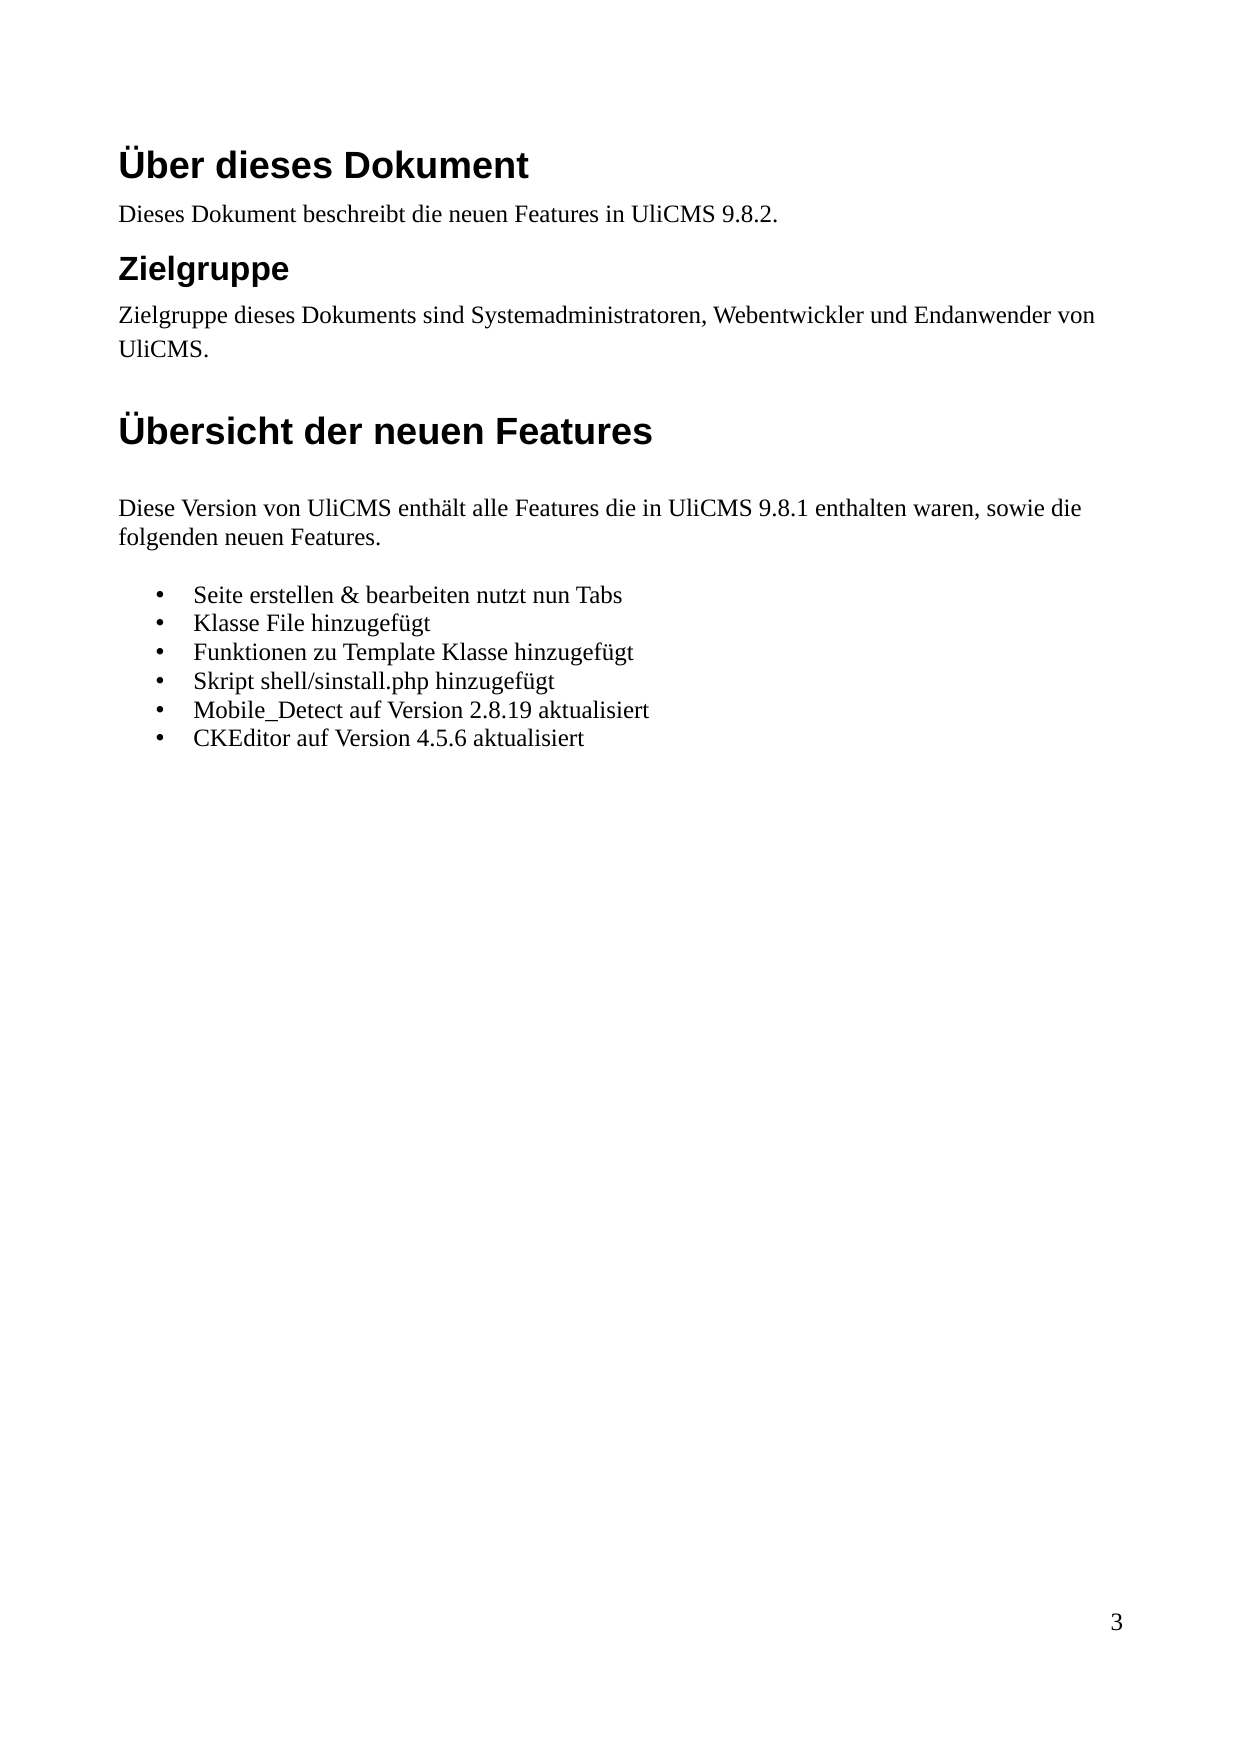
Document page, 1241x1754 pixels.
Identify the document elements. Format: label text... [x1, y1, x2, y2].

subtitle Übersicht der neuen Features [118, 408, 1123, 452]
text Diese Version von UliCMS enthält alle Features die in UliCMS 9.8.1 enthalten waren, sowie die folgenden neuen Features. [118, 493, 1123, 551]
list Skript shell/sinstall.php hinzugefügt [156, 666, 1123, 695]
subtitle Über dieses Dokument [118, 143, 1123, 187]
text Dieses Dokument beschreibt die neuen Features in UliCMS 9.8.2. [118, 199, 1123, 228]
list Funktionen zu Template Klasse hinzugefügt [156, 637, 1123, 666]
list Seite erstellen & bearbeiten nutzt nun Tabs [156, 580, 1123, 608]
list CKEditor auf Version 4.5.6 aktualisiert [156, 723, 1123, 752]
list Mobile_Detect auf Version 2.8.19 aktualisiert [156, 695, 1123, 723]
subtitle Zielgruppe [118, 249, 1123, 287]
text Zielgruppe dieses Dokuments sind Systemadministratoren, Webentwickler und Endanwender von UliCMS. [118, 300, 1123, 363]
list Klasse File hinzugefügt [156, 608, 1123, 637]
